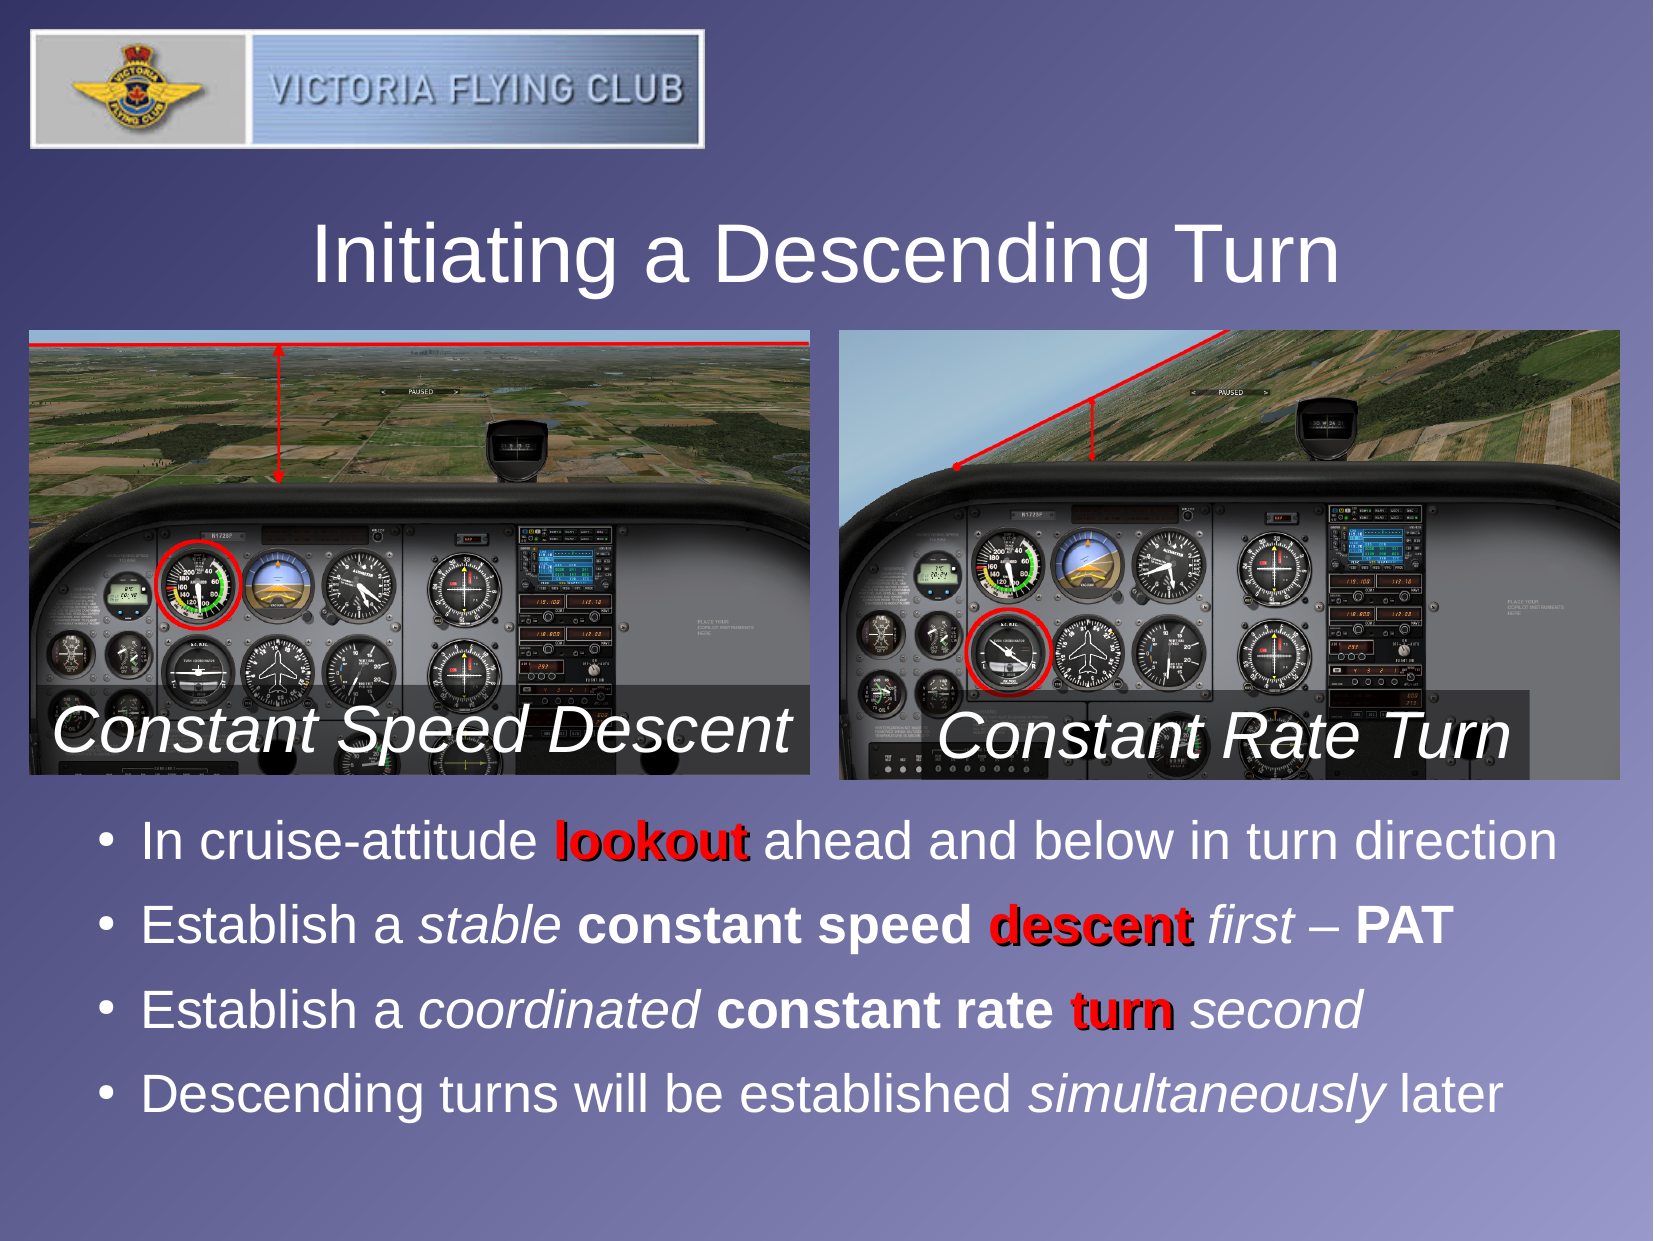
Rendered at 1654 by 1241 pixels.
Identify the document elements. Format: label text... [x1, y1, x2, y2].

title Initiating a Descending Turn [82, 150, 1571, 358]
picture [29, 330, 810, 775]
picture [30, 29, 705, 149]
list In cruise-attitude lookout ahead and below in turn direction Establish a stable constant speed descent first – PAT Establish a coordinated constant rate turn second Descending turns will be established simultaneously later [82, 810, 1571, 1171]
text_box Constant Rate Turn [921, 690, 1530, 780]
text_box Constant Speed Descent [36, 684, 810, 775]
picture [839, 330, 1620, 780]
